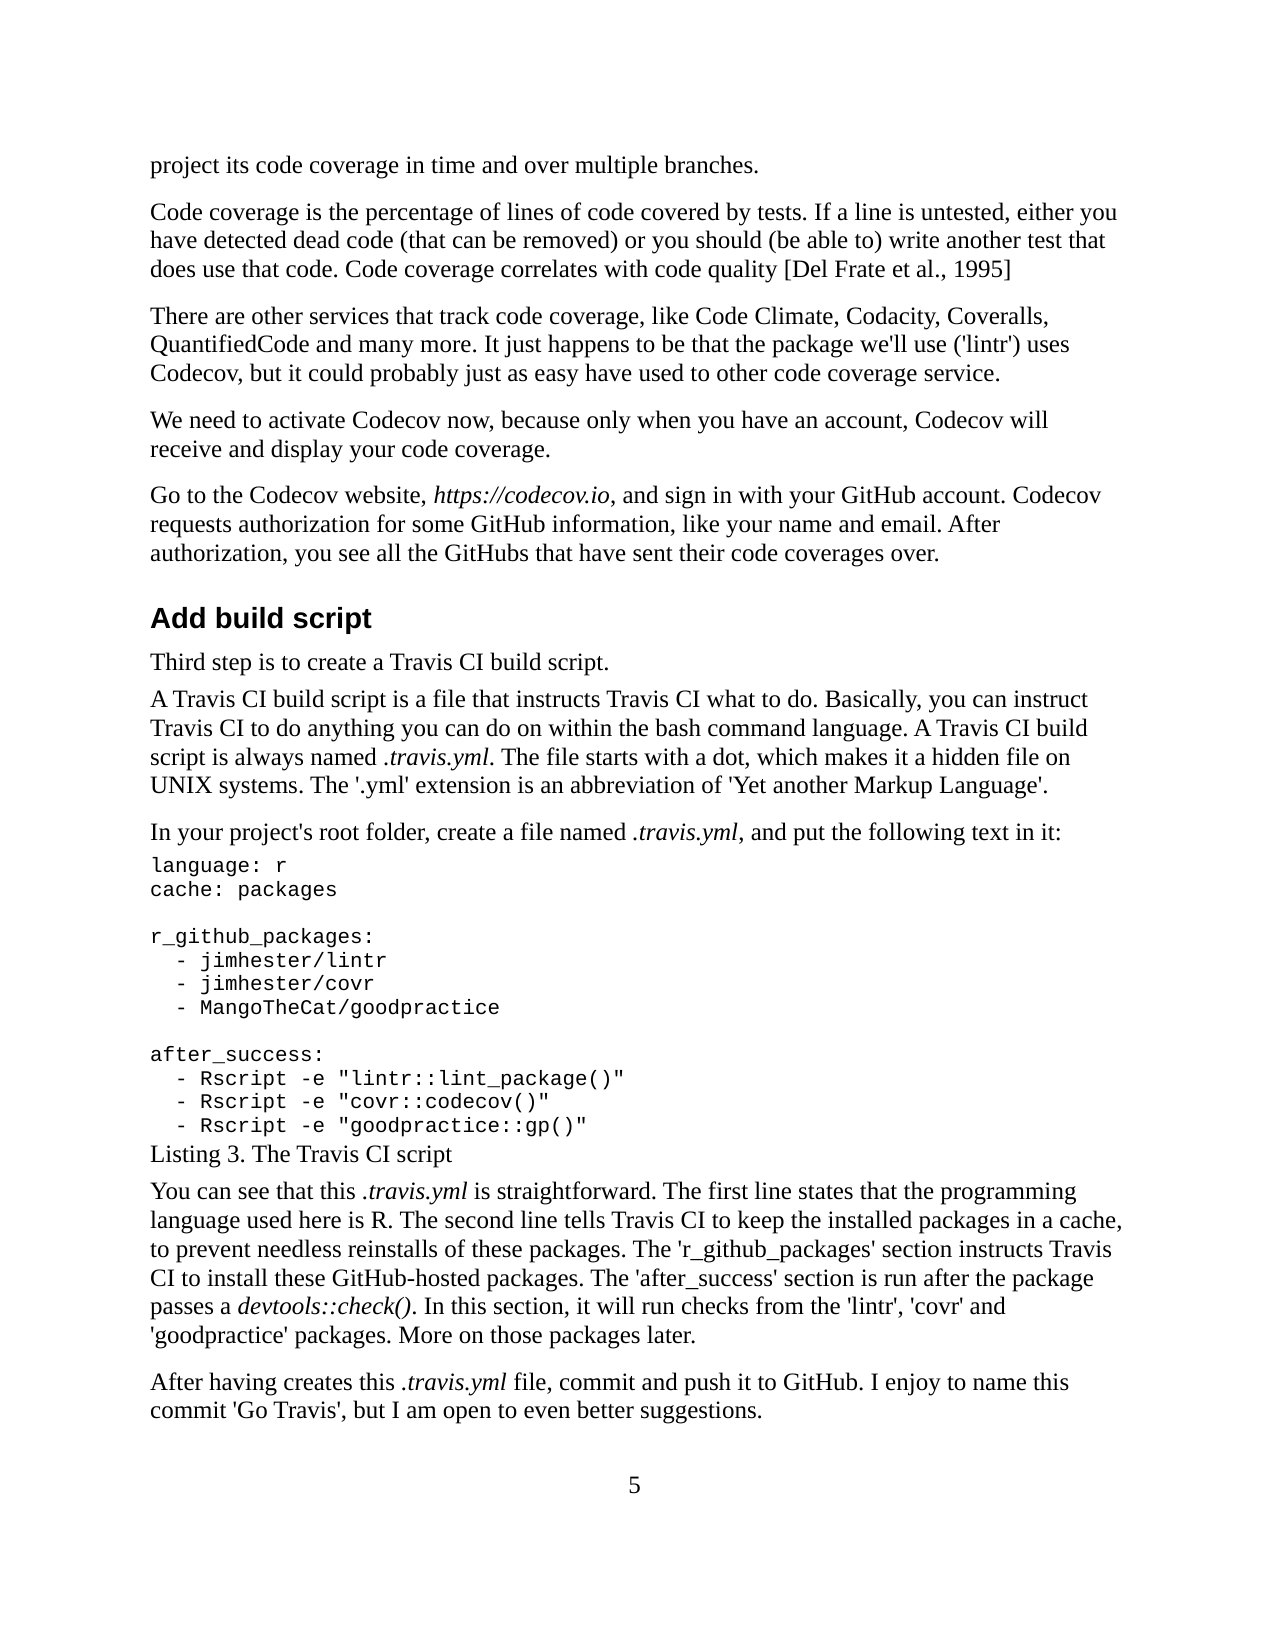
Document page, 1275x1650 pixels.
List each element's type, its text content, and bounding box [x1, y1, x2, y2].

text A Travis CI build script is a file that instructs Travis CI what to do. Basically, you can instruct Travis CI to do anything you can do on within the bash command language. A Travis CI build script is always named .travis.yml. The file starts with a dot, which makes it a hidden file on UNIX systems. The '.yml' extension is an abbreviation of 'Yet another Markup Language'. [150, 684, 1125, 799]
text cache: packages [150, 879, 1125, 902]
text We need to activate Codecov now, because only when you have an account, Codecov will receive and display your code coverage. [150, 405, 1125, 462]
text after_success: [150, 1044, 1125, 1068]
text In your project's root folder, create a file named .travis.yml, and put the following text in it: [150, 817, 1125, 846]
text Code coverage is the percentage of lines of code covered by tests. If a line is untested, either you have detected dead code (that can be removed) or you should (be able to) write another test that does use that code. Code coverage correlates with code quality [Del Frate et al., 1995] [150, 197, 1125, 283]
text - Rscript -e "goodpractice::gp()" [150, 1115, 1125, 1139]
text - jimhester/covr [150, 973, 1125, 997]
text After having creates this .travis.yml file, commit and push it to GitHub. I enjoy to name this commit 'Go Travis', but I am open to even better suggestions. [150, 1367, 1125, 1424]
text r_github_packages: [150, 926, 1125, 949]
text language: r [150, 855, 1125, 879]
text project its code coverage in time and over multiple branches. [150, 150, 1125, 179]
subtitle Add build script [150, 601, 1125, 634]
text - Rscript -e "covr::codecov()" [150, 1091, 1125, 1115]
text - Rscript -e "lintr::lint_package()" [150, 1068, 1125, 1091]
text - jimhester/lintr [150, 949, 1125, 973]
text Go to the Codecov website, https://codecov.io, and sign in with your GitHub account. Codecov requests authorization for some GitHub information, like your name and email. After authorization, you see all the GitHubs that have sent their code coverages over. [150, 480, 1125, 567]
text - MangoTheCat/goodpractice [150, 997, 1125, 1021]
text You can see that this .travis.yml is straightforward. The first line states that the programming language used here is R. The second line tells Travis CI to keep the installed packages in a cache, to prevent needless reinstalls of these packages. The 'r_github_packages' section instructs Travis CI to install these GitHub-hosted packages. The 'after_success' section is run after the package passes a devtools::check(). In this section, it will run checks from the 'lintr', 'covr' and 'goodpractice' packages. More on those packages later. [150, 1176, 1125, 1349]
text There are other services that track code coverage, like Code Climate, Codacity, Coveralls, QuantifiedCode and many more. It just happens to be that the package we'll use ('lintr') uses Codecov, but it could probably just as easy have used to other code coverage service. [150, 301, 1125, 387]
text Third step is to create a Travis CI build script. [150, 647, 1125, 675]
text Listing 3. The Travis CI script [150, 1139, 1125, 1167]
